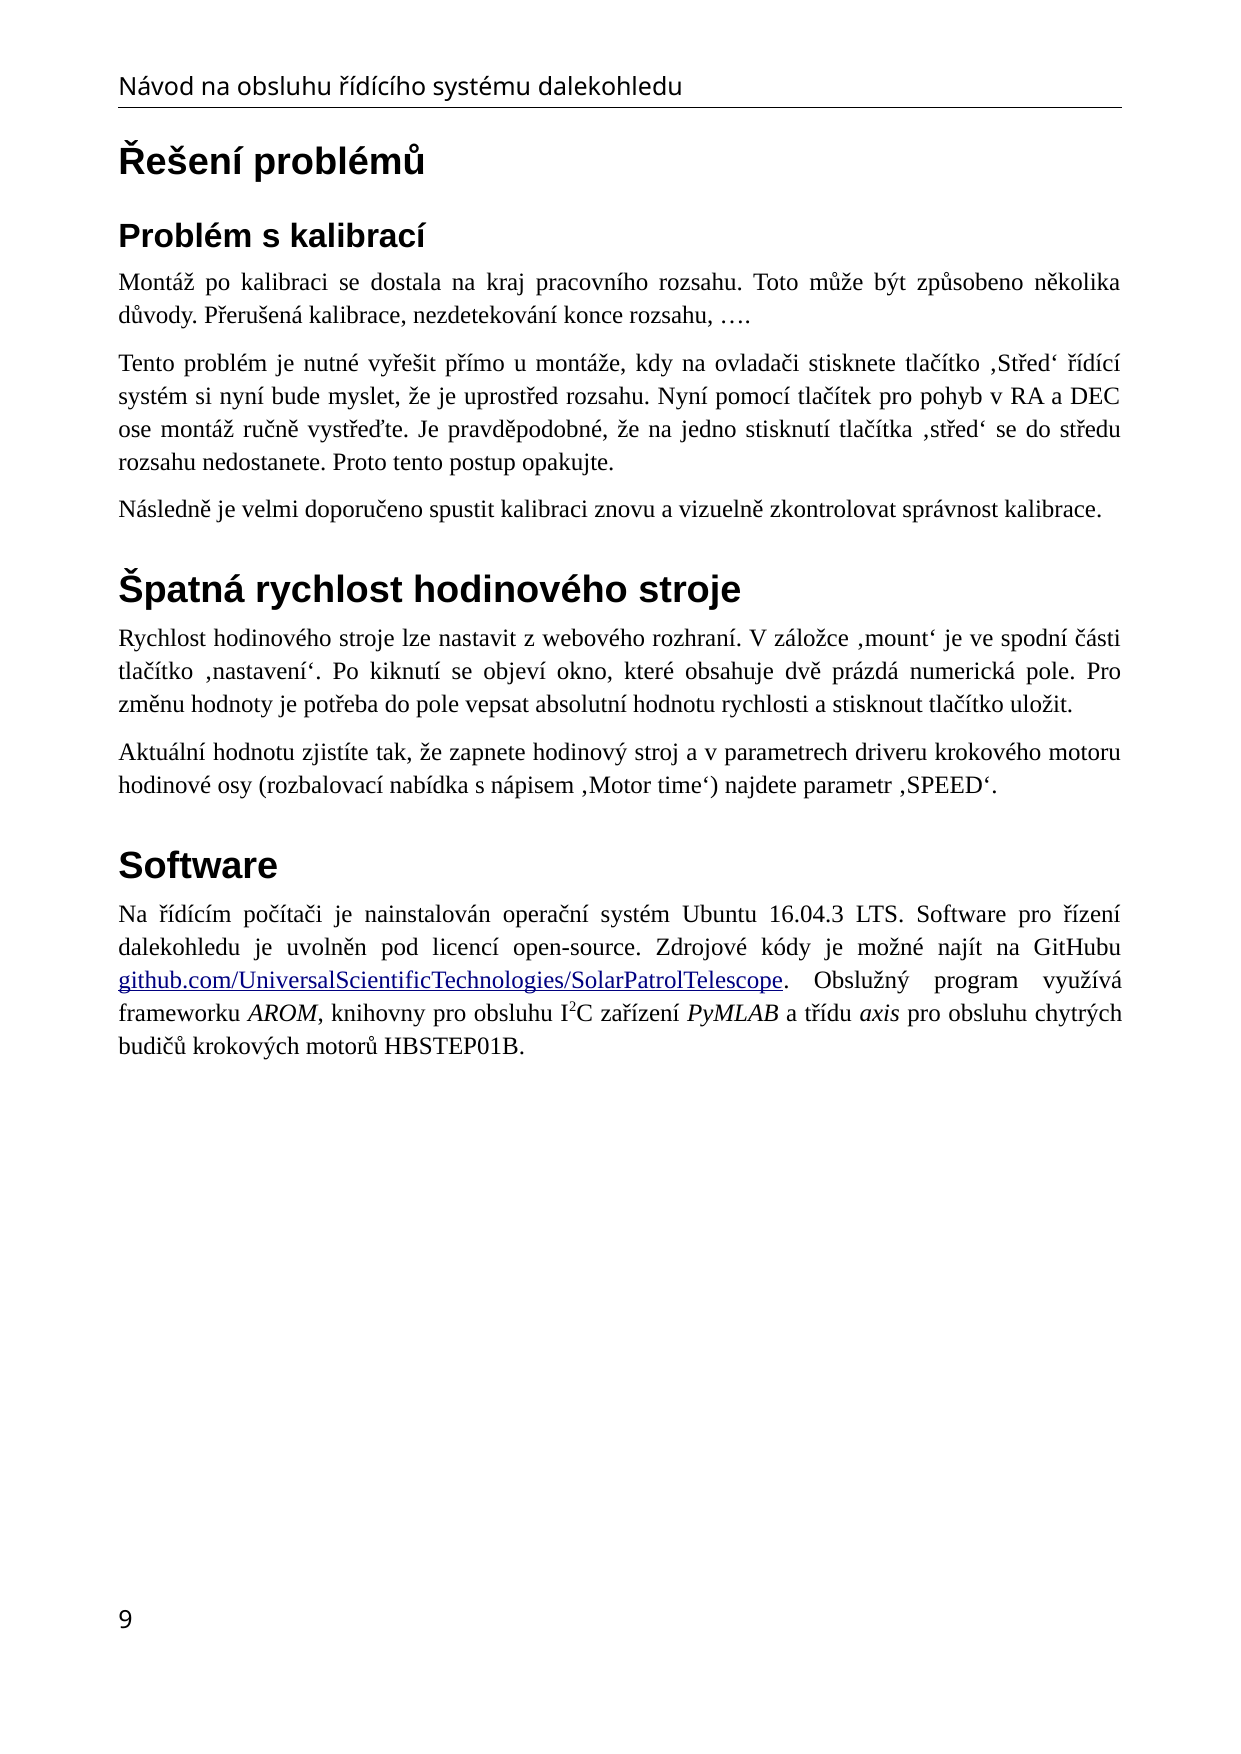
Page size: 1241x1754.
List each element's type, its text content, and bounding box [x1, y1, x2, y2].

subtitle Software [118, 842, 1122, 886]
text Na řídícím počítači je nainstalován operační systém Ubuntu 16.04.3 LTS. Software pro řízení dalekohledu je uvolněn pod licencí open-source. Zdrojové kódy je možné najít na GitHubu github.com/UniversalScientificTechnologies/SolarPatrolTelescope. Obslužný program využívá frameworku AROM, knihovny pro obsluhu I2C zařízení PyMLAB a třídu axis pro obsluhu chytrých budičů krokových motorů HBSTEP01B. [118, 899, 1122, 1059]
subtitle Problém s kalibrací [118, 216, 1122, 255]
text Aktuální hodnotu zjistíte tak, že zapnete hodinový stroj a v parametrech driveru krokového motoru hodinové osy (rozbalovací nabídka s nápisem ‚Motor time‘) najdete parametr ‚SPEED‘. [118, 737, 1122, 799]
text Tento problém je nutné vyřešit přímo u montáže, kdy na ovladači stisknete tlačítko ‚Střed‘ řídící systém si nyní bude myslet, že je uprostřed rozsahu. Nyní pomocí tlačítek pro pohyb v RA a DEC ose montáž ručně vystřeďte. Je pravděpodobné, že na jedno stisknutí tlačítka ‚střed‘ se do středu rozsahu nedostanete. Proto tento postup opakujte. [118, 348, 1122, 476]
subtitle Řešení problémů [118, 139, 1122, 183]
text Rychlost hodinového stroje lze nastavit z webového rozhraní. V záložce ‚mount‘ je ve spodní části tlačítko ‚nastavení‘. Po kiknutí se objeví okno, které obsahuje dvě prázdá numerická pole. Pro změnu hodnoty je potřeba do pole vepsat absolutní hodnotu rychlosti a stisknout tlačítko uložit. [118, 623, 1122, 718]
text Následně je velmi doporučeno spustit kalibraci znovu a vizuelně zkontrolovat správnost kalibrace. [118, 494, 1122, 523]
text Montáž po kalibraci se dostala na kraj pracovního rozsahu. Toto může být způsobeno několika důvody. Přerušená kalibrace, nezdetekování konce rozsahu, …. [118, 267, 1122, 329]
subtitle Špatná rychlost hodinového stroje [118, 567, 1122, 611]
